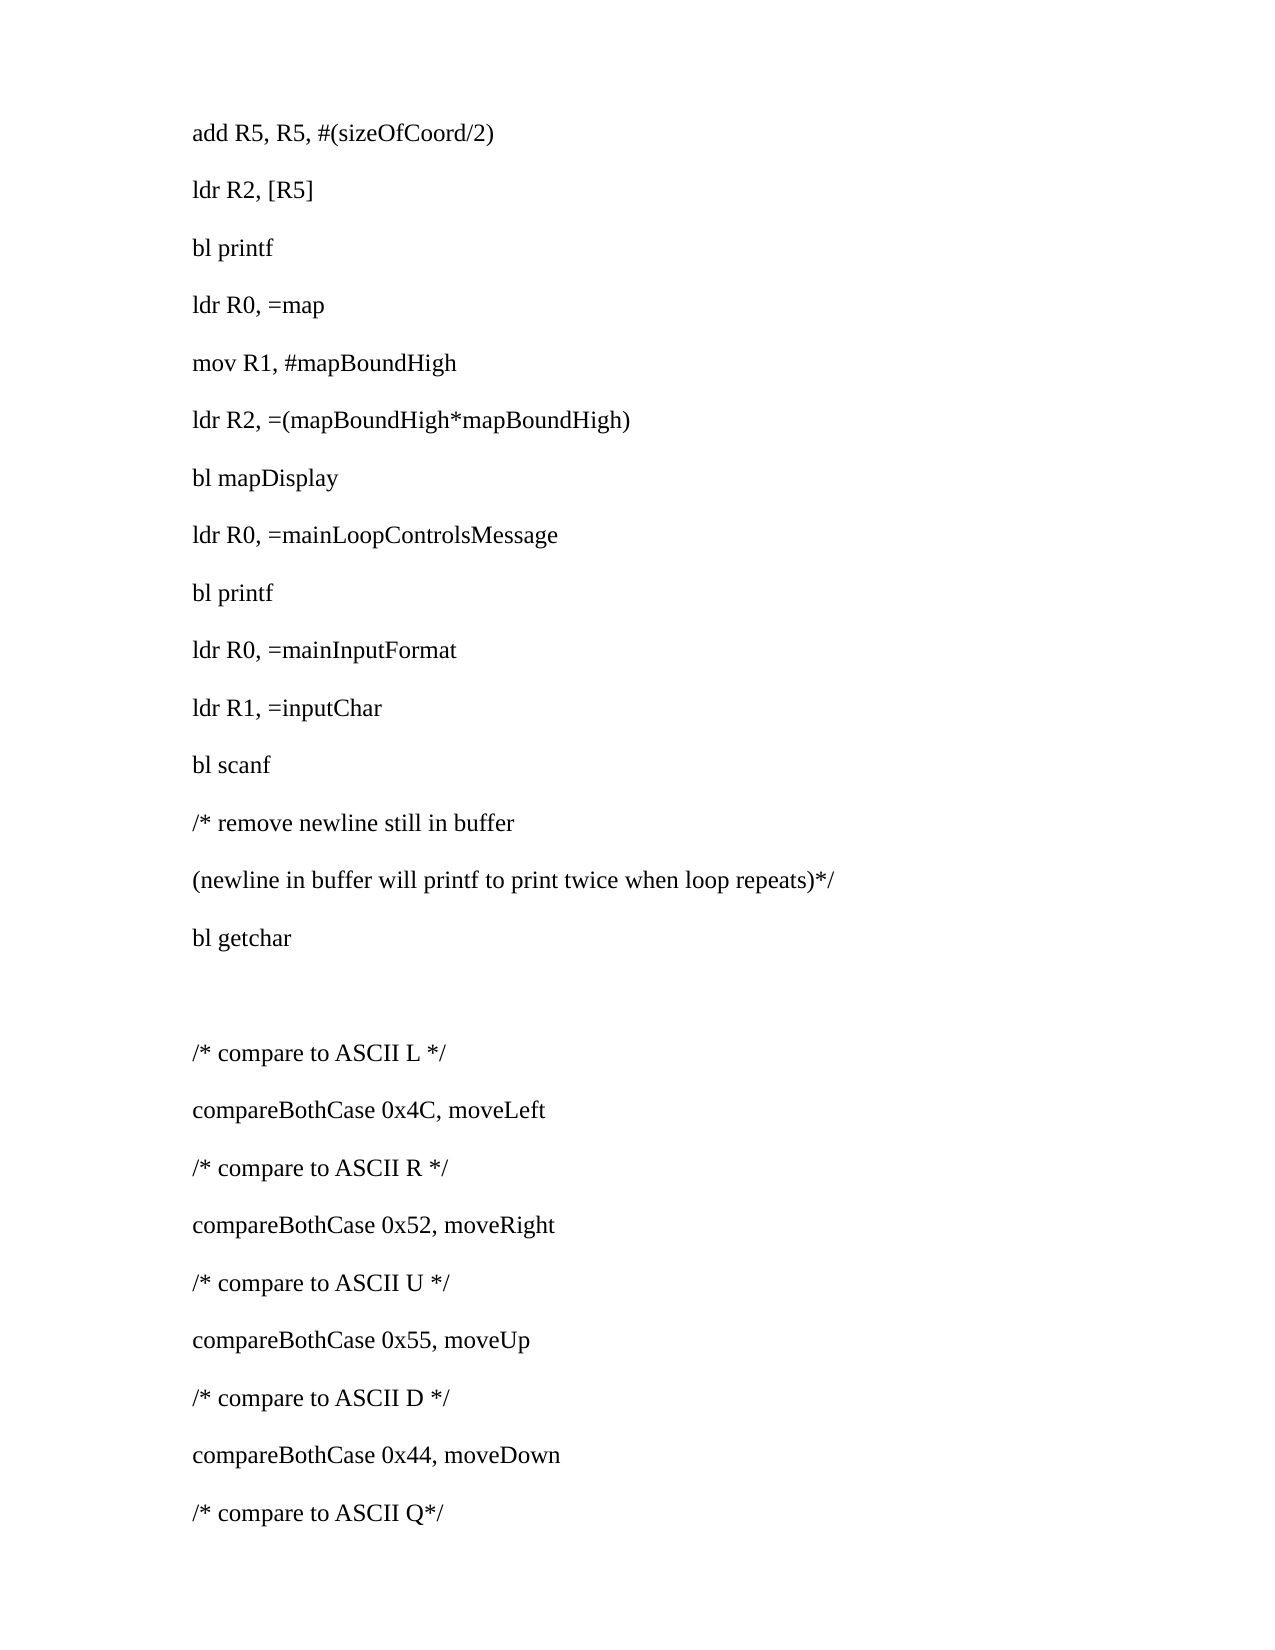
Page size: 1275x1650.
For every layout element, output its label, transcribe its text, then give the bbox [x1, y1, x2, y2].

text ldr R1, =inputChar [118, 693, 1157, 722]
text bl printf [118, 233, 1157, 262]
text ldr R0, =mainInputFormat [118, 636, 1157, 664]
text /* compare to ASCII R */ [118, 1153, 1157, 1182]
text /* compare to ASCII L */ [118, 1038, 1157, 1067]
text compareBothCase 0x52, moveRight [118, 1211, 1157, 1239]
text bl scanf [118, 751, 1157, 779]
text bl getchar [118, 923, 1157, 952]
text ldr R0, =mainLoopControlsMessage [118, 521, 1157, 549]
text /* remove newline still in buffer [118, 808, 1157, 837]
text add R5, R5, #(sizeOfCoord/2) [118, 118, 1157, 147]
text ldr R0, =map [118, 291, 1157, 319]
text bl mapDisplay [118, 463, 1157, 492]
text bl printf [118, 578, 1157, 607]
text mov R1, #mapBoundHigh [118, 348, 1157, 377]
text (newline in buffer will printf to print twice when loop repeats)*/ [118, 866, 1157, 894]
text ldr R2, [R5] [118, 176, 1157, 204]
text ldr R2, =(mapBoundHigh*mapBoundHigh) [118, 406, 1157, 434]
text /* compare to ASCII D */ [118, 1383, 1157, 1412]
text compareBothCase 0x44, moveDown [118, 1441, 1157, 1469]
text /* compare to ASCII Q*/ [118, 1498, 1157, 1527]
text compareBothCase 0x4C, moveLeft [118, 1096, 1157, 1124]
text compareBothCase 0x55, moveUp [118, 1326, 1157, 1354]
text /* compare to ASCII U */ [118, 1268, 1157, 1297]
